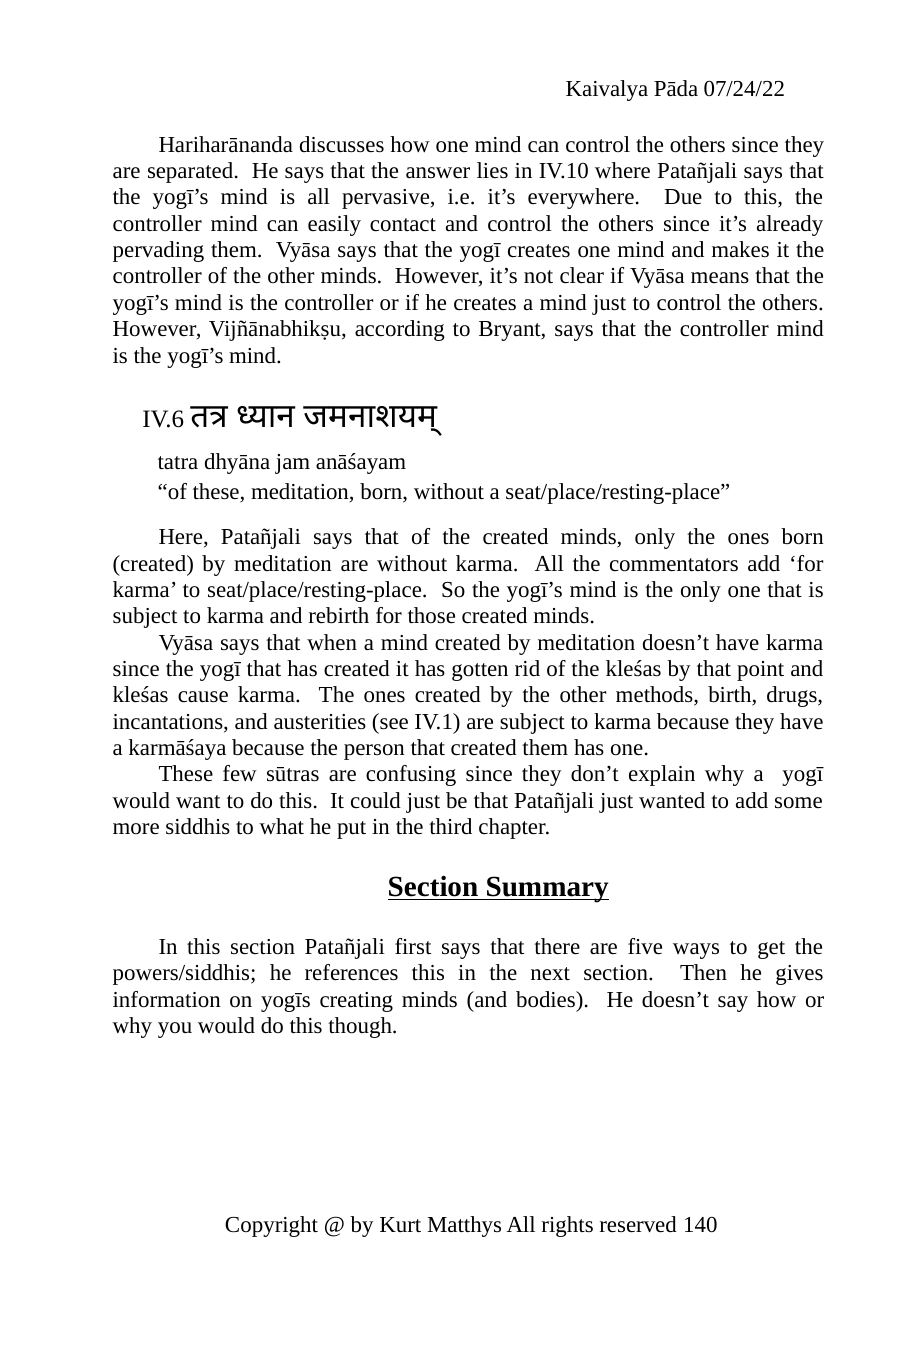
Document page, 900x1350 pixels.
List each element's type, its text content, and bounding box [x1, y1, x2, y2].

text Hariharānanda discusses how one mind can control the others since they are separated. He says that the answer lies in IV.10 where Patañjali says that the yogī’s mind is all pervasive, i.e. it’s everywhere. Due to this, the controller mind can easily contact and control the others since it’s already pervading them. Vyāsa says that the yogī creates one mind and makes it the controller of the other minds. However, it’s not clear if Vyāsa means that the yogī’s mind is the controller or if he creates a mind just to control the others. However, Vijñānabhikṣu, according to Bryant, says that the controller mind is the yogī’s mind. [112, 131, 825, 368]
text tatra dhyāna jam anāśayam [157, 448, 825, 474]
text In this section Patañjali first says that there are five ways to get the powers/siddhis; he references this in the next section. Then he gives information on yogīs creating minds (and bodies). He doesn’t say how or why you would do this though. [112, 933, 825, 1038]
subtitle IV.6 तत्र ध्यान जमनाशयम् [142, 398, 825, 441]
text Vyāsa says that when a mind created by meditation doesn’t have karma since the yogī that has created it has gotten rid of the kleśas by that point and kleśas cause karma. The ones created by the other methods, birth, drugs, incantations, and austerities (see IV.1) are subject to karma because they have a karmāśaya because the person that created them has one. [112, 629, 825, 761]
text “of these, meditation, born, without a seat/place/resting-place” [157, 478, 825, 504]
text Here, Patañjali says that of the created minds, only the ones born (created) by meditation are without karma. All the commentators add ‘for karma’ to seat/place/resting-place. So the yogī’s mind is the only one that is subject to karma and rebirth for those created minds. [112, 523, 825, 629]
text These few sūtras are confusing since they don’t explain why a yogī would want to do this. It could just be that Patañjali just wanted to add some more siddhis to what he put in the third chapter. [112, 761, 825, 839]
text Section Summary [112, 869, 825, 903]
